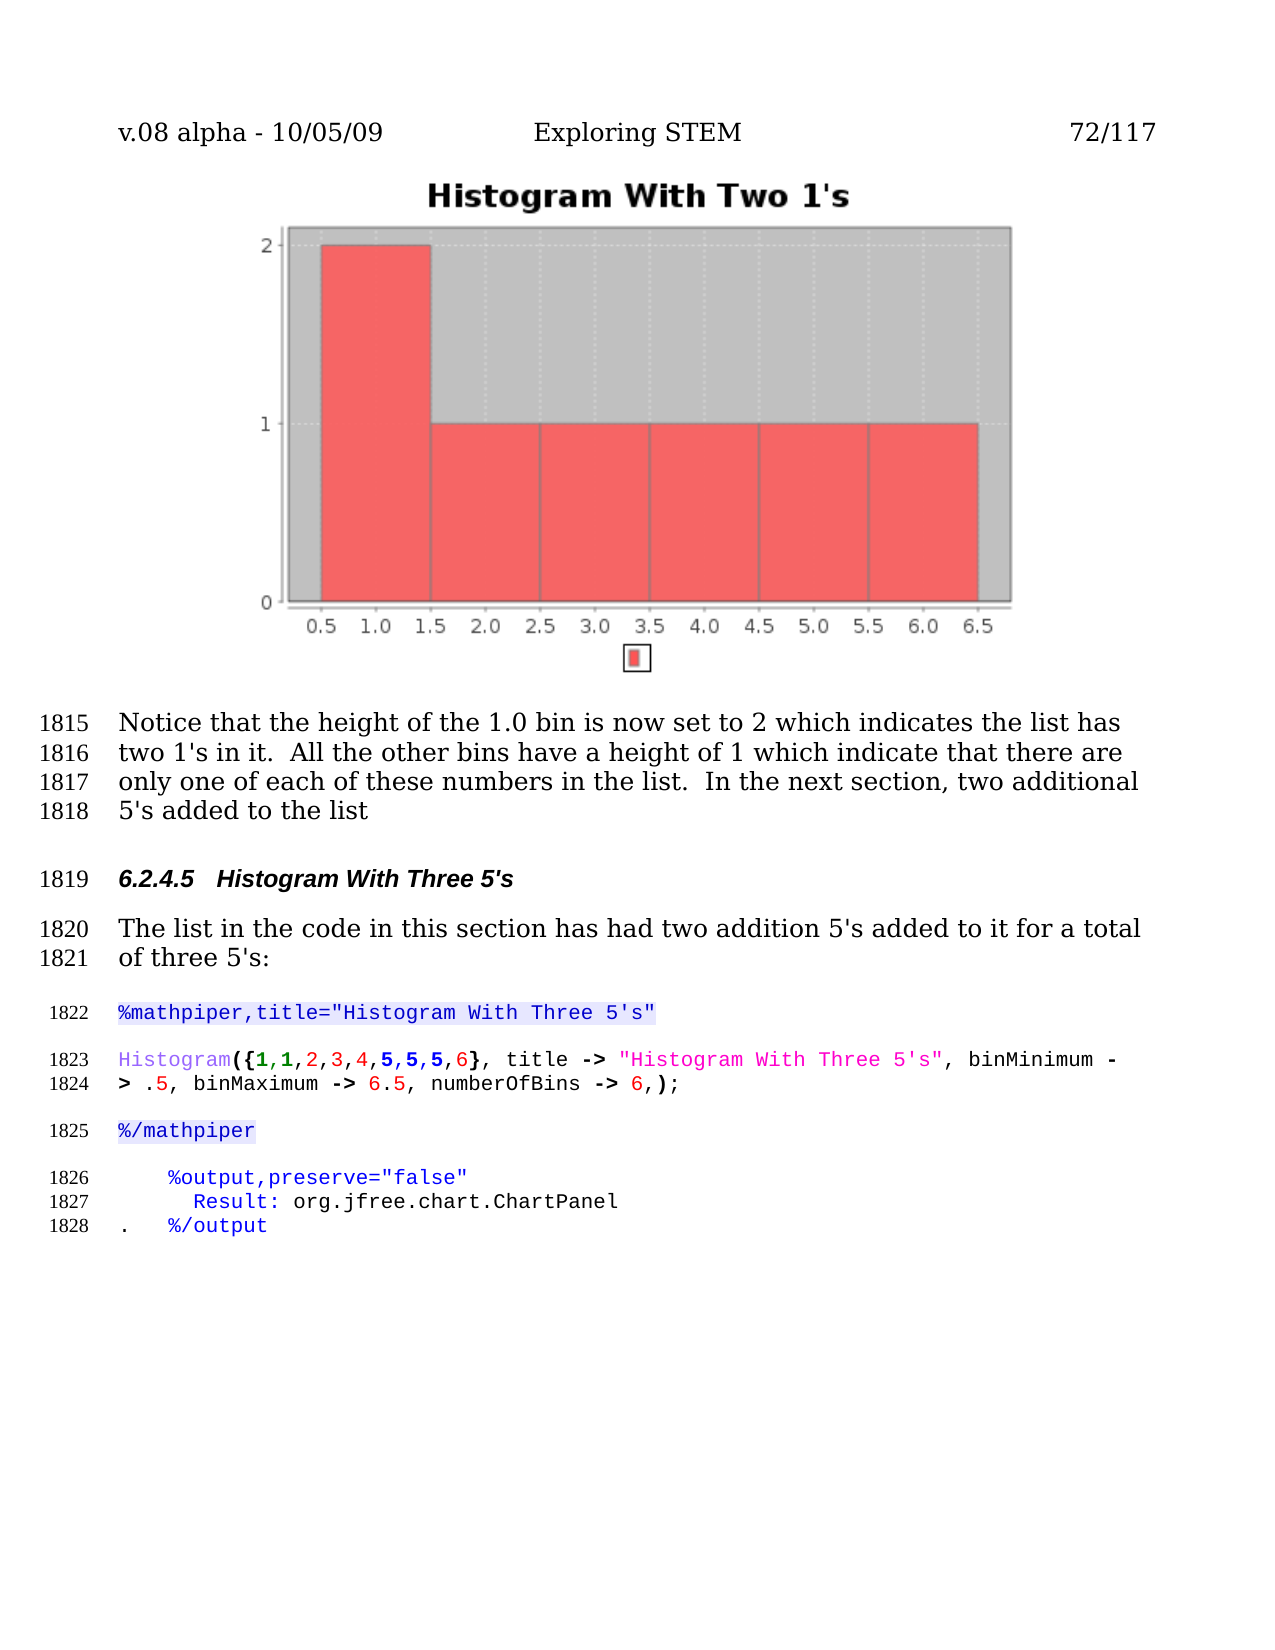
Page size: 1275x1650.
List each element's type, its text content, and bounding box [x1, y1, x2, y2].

text . %/output [118, 1214, 1157, 1238]
text %/mathpiper [118, 1120, 1157, 1144]
text Histogram({1,1,2,3,4,5,5,5,6}, title -> "Histogram With Three 5's", binMinimum -> .5, binMaximum -> 6.5, numberOfBins -> 6,); [118, 1049, 1157, 1096]
text %mathpiper,title="Histogram With Three 5's" [118, 1002, 1157, 1025]
text The list in the code in this section has had two addition 5's added to it for a total of three 5's: [118, 914, 1157, 972]
text %output,preserve="false" [118, 1167, 1157, 1191]
text Result: org.jfree.chart.ChartPanel [118, 1191, 1157, 1214]
picture [245, 176, 1030, 674]
subtitle Histogram With Three 5's [118, 864, 1157, 893]
text Notice that the height of the 1.0 bin is now set to 2 which indicates the list has two 1's in it. All the other bins have a height of 1 which indicate that there are only one of each of these numbers in the list. In the next section, two additional 5's added to the list [118, 708, 1157, 825]
